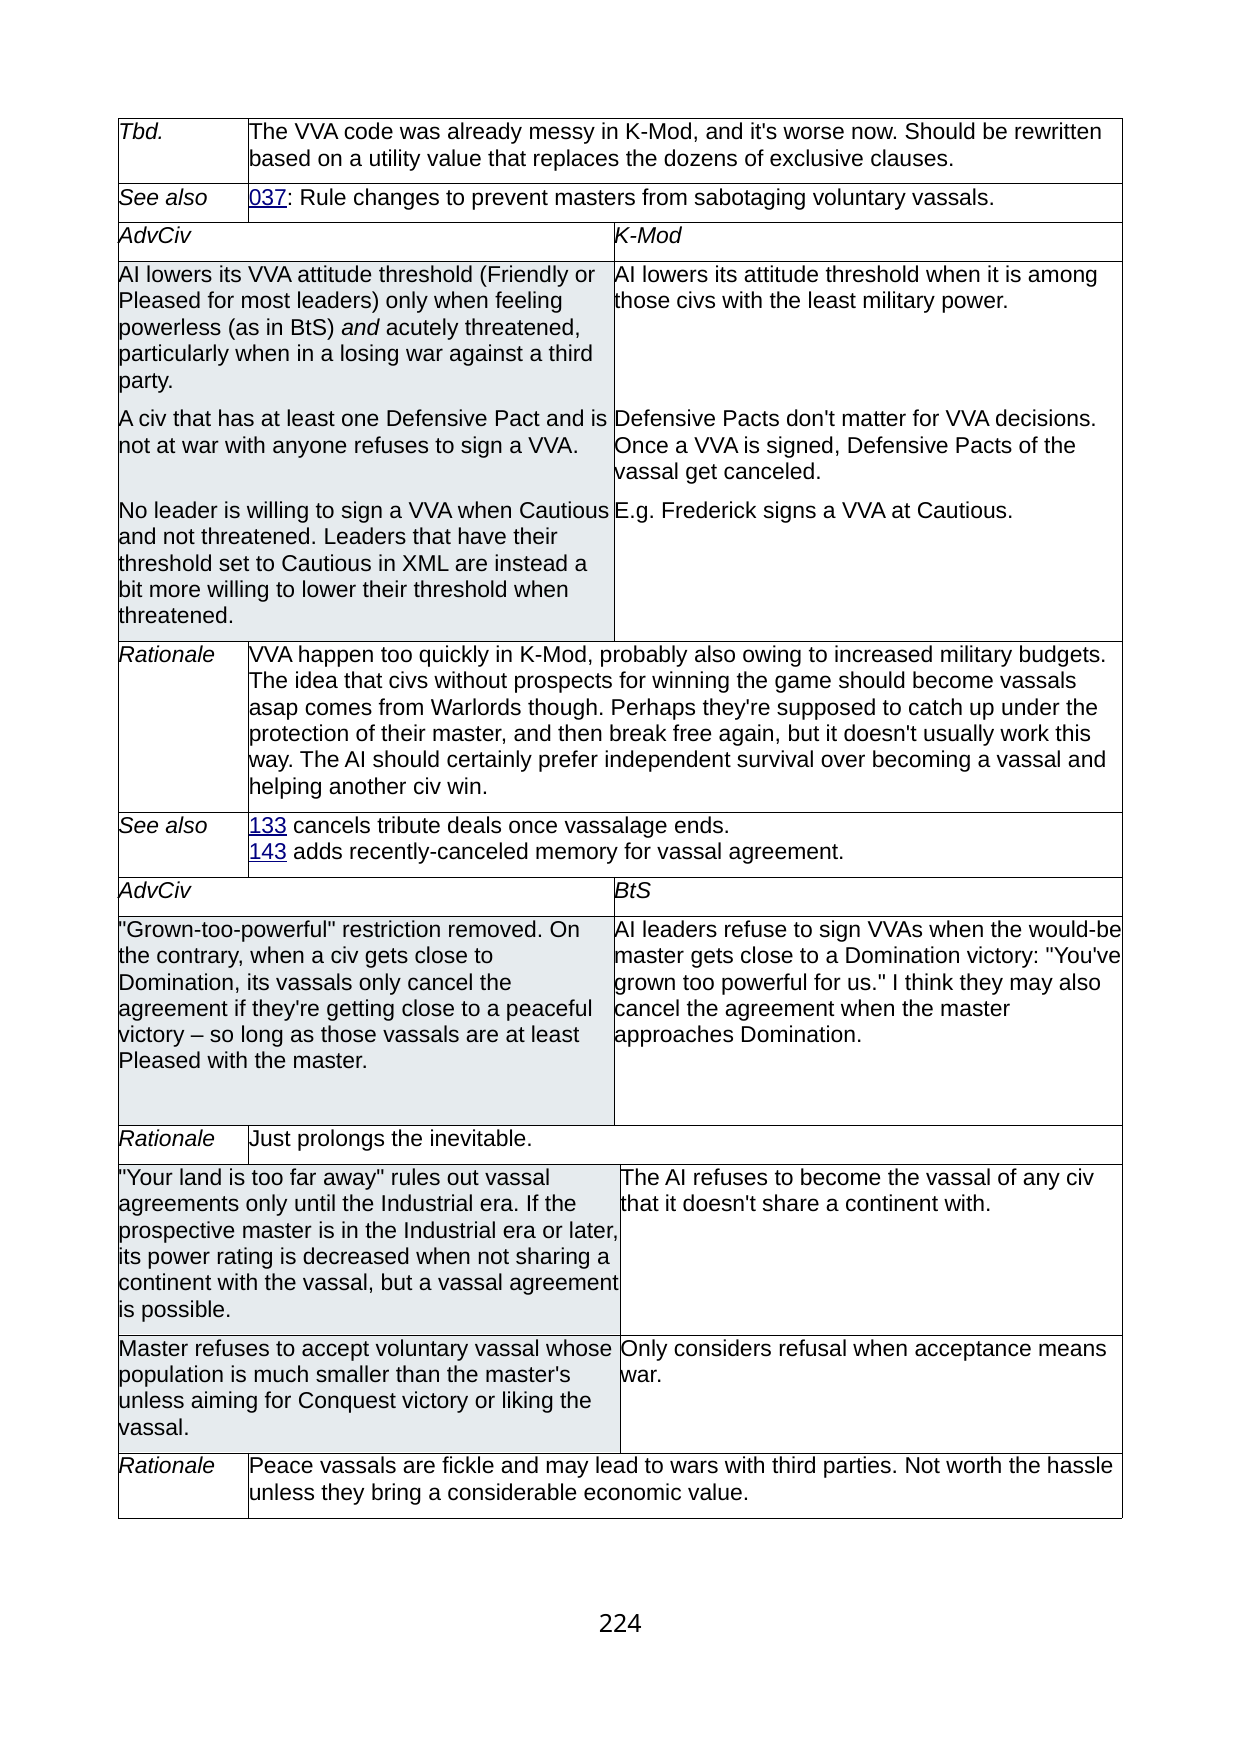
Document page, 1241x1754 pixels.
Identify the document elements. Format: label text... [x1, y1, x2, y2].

table_cell VVA happen too quickly in K-Mod, probably also owing to increased military budgets. The idea that civs without prospects for winning the game should become vassals asap comes from Warlords though. Perhaps they're supposed to catch up under the protection of their master, and then break free again, but it doesn't usually work this way. The AI should certainly prefer independent survival over becoming a vassal and helping another civ win. [249, 642, 1122, 812]
table_cell AdvCiv [119, 223, 614, 261]
table_cell The AI refuses to become the vassal of any civ that it doesn't share a continent with. [621, 1165, 1122, 1334]
table_cell AdvCiv [119, 878, 614, 916]
table_cell Tbd. [119, 119, 248, 183]
table_cell See also [119, 184, 248, 222]
table_cell Master refuses to accept voluntary vassal whose population is much smaller than the master's unless aiming for Conquest victory or liking the vassal. [119, 1336, 620, 1452]
table_cell "Grown-too-powerful" restriction removed. On the contrary, when a civ gets close to Domination, its vassals only cancel the agreement if they're getting close to a peaceful victory – so long as those vassals are at least Pleased with the master. [119, 917, 614, 1125]
table_cell 133 cancels tribute deals once vassalage ends. 143 adds recently-canceled memory for vassal agreement. [249, 813, 1122, 877]
table_cell "Your land is too far away" rules out vassal agreements only until the Industrial era. If the prospective master is in the Industrial era or later, its power rating is decreased when not sharing a continent with the vassal, but a vassal agreement is possible. [119, 1165, 620, 1334]
table_cell Just prolongs the inevitable. [249, 1126, 1122, 1164]
table_cell The VVA code was already messy in K-Mod, and it's worse now. Should be rewritten based on a utility value that replaces the dozens of exclusive clauses. [249, 119, 1122, 183]
table_cell Rationale [119, 1126, 248, 1164]
table_cell AI leaders refuse to sign VVAs when the would-be master gets close to a Domination victory: "You've grown too powerful for us." I think they may also cancel the agreement when the master approaches Domination. [615, 917, 1122, 1125]
table_cell AI lowers its VVA attitude threshold (Friendly or Pleased for most leaders) only when feeling powerless (as in BtS) and acutely threatened, particularly when in a losing war against a third party. A civ that has at least one Defensive Pact and is not at war with anyone refuses to sign a VVA. No leader is willing to sign a VVA when Cautious and not threatened. Leaders that have their threshold set to Cautious in XML are instead a bit more willing to lower their threshold when threatened. [119, 262, 614, 641]
table_cell Rationale [119, 642, 248, 812]
table_cell BtS [615, 878, 1122, 916]
table_cell 037: Rule changes to prevent masters from sabotaging voluntary vassals. [249, 184, 1122, 222]
table_cell K-Mod [615, 223, 1122, 261]
table_cell Peace vassals are fickle and may lead to wars with third parties. Not worth the hassle unless they bring a considerable economic value. [249, 1454, 1122, 1518]
table_cell See also [119, 813, 248, 877]
table_cell Only considers refusal when acceptance means war. [621, 1336, 1122, 1452]
table_cell Rationale [119, 1454, 248, 1518]
table_cell AI lowers its attitude threshold when it is among those civs with the least military power. Defensive Pacts don't matter for VVA decisions. Once a VVA is signed, Defensive Pacts of the vassal get canceled. E.g. Frederick signs a VVA at Cautious. [615, 262, 1122, 641]
